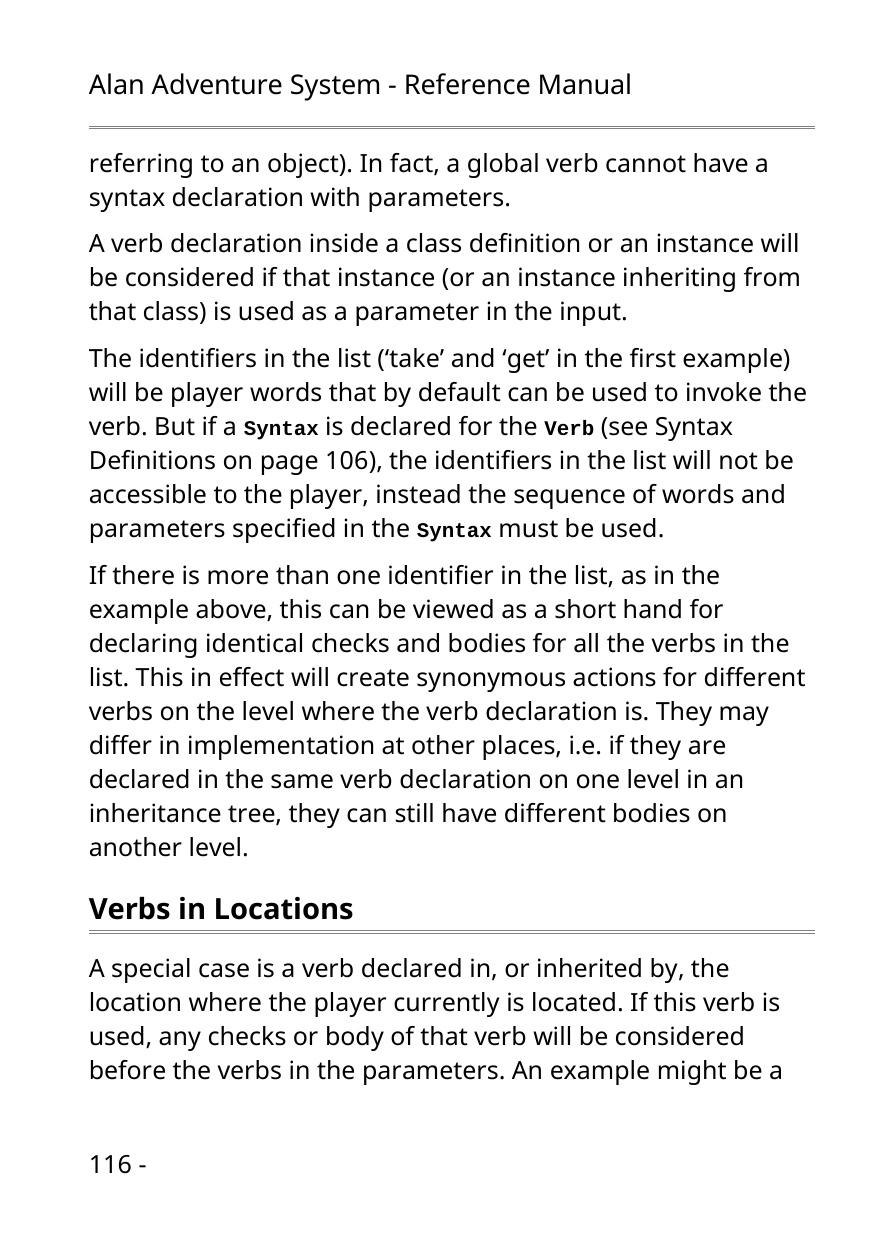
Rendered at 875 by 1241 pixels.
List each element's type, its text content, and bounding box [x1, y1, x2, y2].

text referring to an object). In fact, a global verb cannot have a syntax declaration with parameters. [88, 146, 815, 213]
text A special case is a verb declared in, or inherited by, the location where the player currently is located. If this verb is used, any checks or body of that verb will be considered before the verbs in the parameters. An example might be a [88, 951, 815, 1087]
text A verb declaration inside a class definition or an instance will be considered if that instance (or an instance inheriting from that class) is used as a parameter in the input. [88, 226, 815, 328]
text The identifiers in the list (‘take’ and ‘get’ in the first example) will be player words that by default can be used to invoke the verb. But if a Syntax is de­clared for the Verb (see Syntax Definitions on page 78), the identifiers in the list will not be accessible to the player, instead the sequence of words and param­eters specified in the Syntax must be used. [88, 341, 815, 545]
subtitle Verbs in Locations [88, 889, 815, 933]
text If there is more than one identifier in the list, as in the example above, this can be viewed as a short hand for declaring identical checks and bodies for all the verbs in the list. This in effect will create synonymous actions for different verbs on the level where the verb declaration is. They may differ in implemen­tation at other places, i.e. if they are declared in the same verb dec­laration on one level in an inheritance tree, they can still have different bodies on another level. [88, 558, 815, 863]
